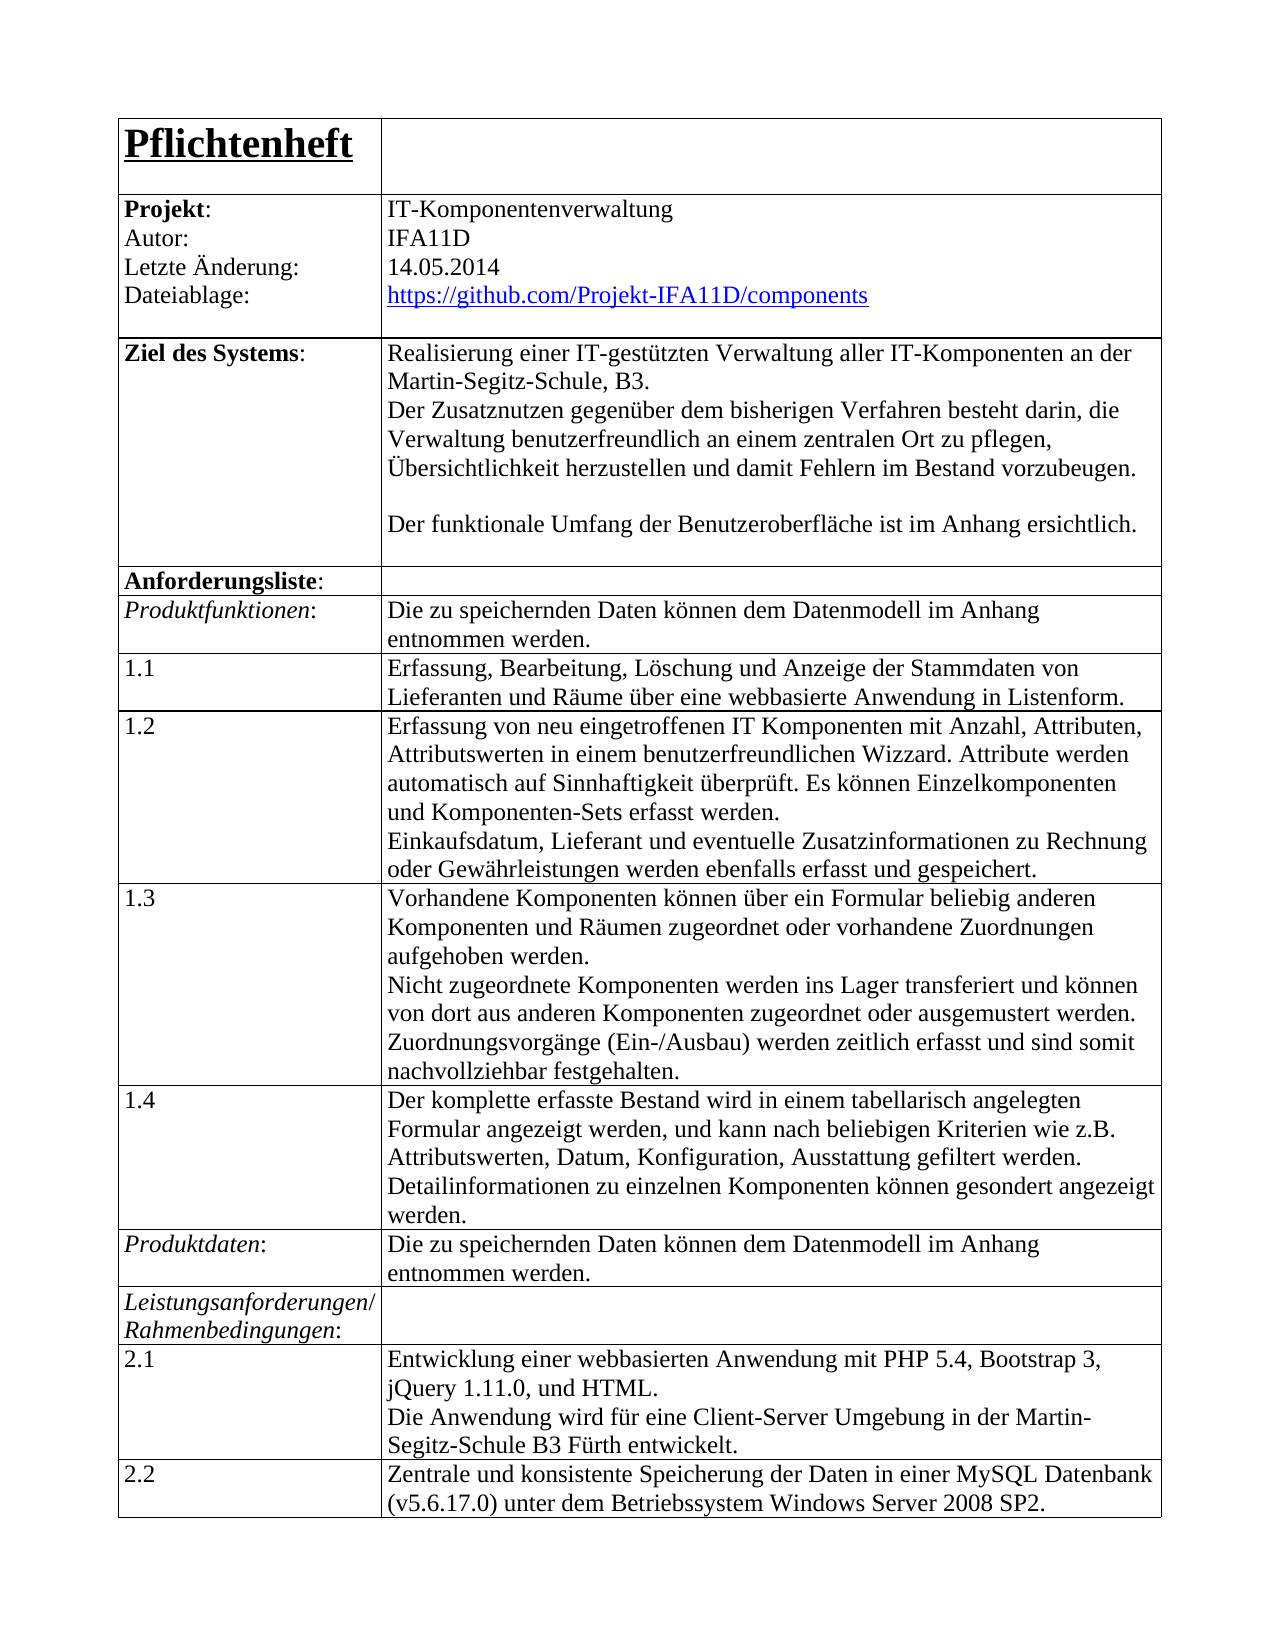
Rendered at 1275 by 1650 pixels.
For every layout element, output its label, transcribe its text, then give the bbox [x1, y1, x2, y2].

table_cell [382, 567, 1161, 595]
table_cell 1.4 [119, 1086, 381, 1229]
table_cell Produktfunktionen: [119, 596, 381, 653]
table_cell [382, 1287, 1161, 1344]
table_cell Realisierung einer IT-gestützten Verwaltung aller IT-Komponenten an der Martin-Segitz-Schule, B3. Der Zusatznutzen gegenüber dem bisherigen Verfahren besteht darin, die Verwaltung benutzerfreundlich an einem zentralen Ort zu pflegen, Übersichtlichkeit herzustellen und damit Fehlern im Bestand vorzubeugen. Der funktionale Umfang der Benutzeroberfläche ist im Anhang ersichtlich. [382, 339, 1161, 566]
table_cell Die zu speichernden Daten können dem Datenmodell im Anhang entnommen werden. [382, 596, 1161, 653]
table_cell 1.2 [119, 712, 381, 883]
table_cell 1.1 [119, 654, 381, 710]
table_cell IT-Komponentenverwaltung IFA11D 14.05.2014 https://github.com/Projekt-IFA11D/components [382, 195, 1161, 337]
table_cell Erfassung von neu eingetroffenen IT Komponenten mit Anzahl, Attributen, Attributswerten in einem benutzerfreundlichen Wizzard. Attribute werden automatisch auf Sinnhaftigkeit überprüft. Es können Einzelkomponenten und Komponenten-Sets erfasst werden. Einkaufsdatum, Lieferant und eventuelle Zusatzinformationen zu Rechnung oder Gewährleistungen werden ebenfalls erfasst und gespeichert. [382, 712, 1161, 883]
table_cell Produktdaten: [119, 1230, 381, 1286]
table_cell Die zu speichernden Daten können dem Datenmodell im Anhang entnommen werden. [382, 1230, 1161, 1286]
table_cell Ziel des Systems: [119, 339, 381, 566]
table_header Pflichtenheft [119, 119, 381, 194]
table_header [382, 119, 1161, 194]
table_cell Erfassung, Bearbeitung, Löschung und Anzeige der Stammdaten von Lieferanten und Räume über eine webbasierte Anwendung in Listenform. [382, 654, 1161, 710]
table_cell Entwicklung einer webbasierten Anwendung mit PHP 5.4, Bootstrap 3, jQuery 1.11.0, und HTML. Die Anwendung wird für eine Client-Server Umgebung in der Martin-Segitz-Schule B3 Fürth entwickelt. [382, 1345, 1161, 1459]
table_cell Der komplette erfasste Bestand wird in einem tabellarisch angelegten Formular angezeigt werden, und kann nach beliebigen Kriterien wie z.B. Attributswerten, Datum, Konfiguration, Ausstattung gefiltert werden. Detailinformationen zu einzelnen Komponenten können gesondert angezeigt werden. [382, 1086, 1161, 1229]
table_cell Anforderungsliste: [119, 567, 381, 595]
table_cell Leistungsanforderungen/Rahmenbedingungen: [119, 1287, 381, 1344]
table_cell Vorhandene Komponenten können über ein Formular beliebig anderen Komponenten und Räumen zugeordnet oder vorhandene Zuordnungen aufgehoben werden. Nicht zugeordnete Komponenten werden ins Lager transferiert und können von dort aus anderen Komponenten zugeordnet oder ausgemustert werden. Zuordnungsvorgänge (Ein-/Ausbau) werden zeitlich erfasst und sind somit nachvollziehbar festgehalten. [382, 884, 1161, 1085]
table_cell Zentrale und konsistente Speicherung der Daten in einer MySQL Datenbank (v5.6.17.0) unter dem Betriebssystem Windows Server 2008 SP2. [382, 1460, 1161, 1517]
table_cell Projekt: Autor: Letzte Änderung: Dateiablage: [119, 195, 381, 337]
table_cell 1.3 [119, 884, 381, 1085]
table_cell 2.1 [119, 1345, 381, 1459]
table_cell 2.2 [119, 1460, 381, 1517]
